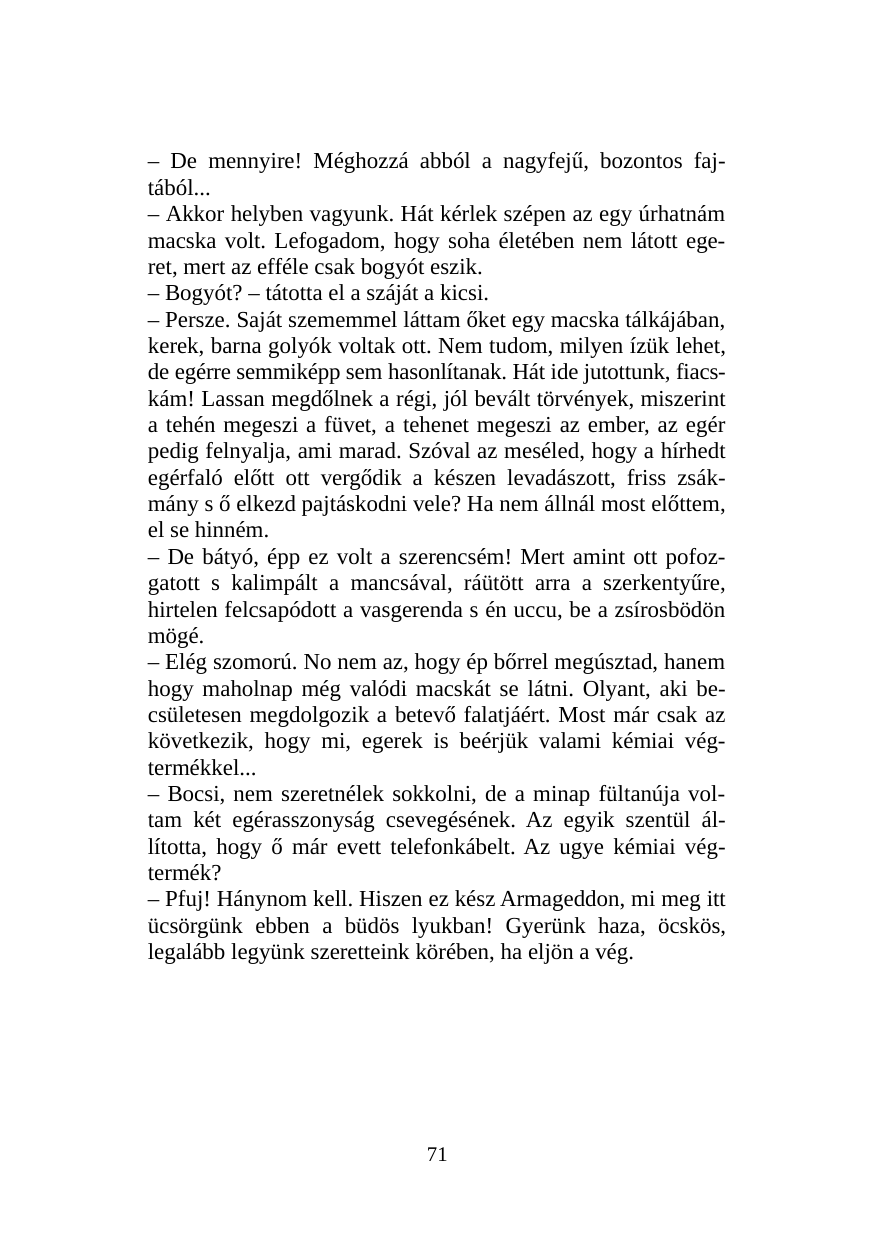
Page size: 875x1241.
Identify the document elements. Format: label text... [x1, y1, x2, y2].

text – Bocsi, nem szeretnélek sokkolni, de a minap fültanúja vol-tam két egérasszonyság csevegésének. Az egyik szentül ál-lította, hogy ő már evett telefonkábelt. Az ugye kémiai vég-termék? [148, 780, 726, 886]
text – Pfuj! Hánynom kell. Hiszen ez kész Armageddon, mi meg itt ücsörgünk ebben a büdös lyukban! Gyerünk haza, öcskös, legalább legyünk szeretteink körében, ha eljön a vég. [148, 886, 726, 964]
text – De bátyó, épp ez volt a szerencsém! Mert amint ott pofoz-gatott s kalimpált a mancsával, ráütött arra a szerkentyűre, hirtelen felcsapódott a vasgerenda s én uccu, be a zsírosbödön mögé. [148, 543, 726, 648]
text – Akkor helyben vagyunk. Hát kérlek szépen az egy úrhatnám macska volt. Lefogadom, hogy soha életében nem látott ege-ret, mert az efféle csak bogyót eszik. [148, 200, 726, 279]
text – De mennyire! Méghozzá abból a nagyfejű, bozontos faj-tából... [148, 148, 726, 200]
text – Elég szomorú. No nem az, hogy ép bőrrel megúsztad, hanem hogy maholnap még valódi macskát se látni. Olyant, aki be-csületesen megdolgozik a betevő falatjáért. Most már csak az következik, hogy mi, egerek is beérjük valami kémiai vég-termékkel... [148, 648, 726, 780]
text – Bogyót? – tátotta el a száját a kicsi. [148, 279, 726, 306]
text – Persze. Saját szememmel láttam őket egy macska tálkájában, kerek, barna golyók voltak ott. Nem tudom, milyen ízük lehet, de egérre semmiképp sem hasonlítanak. Hát ide jutottunk, fiacs-kám! Lassan megdőlnek a régi, jól bevált törvények, miszerint a tehén megeszi a füvet, a tehenet megeszi az ember, az egér pedig felnyalja, ami marad. Szóval az meséled, hogy a hírhedt egérfaló előtt ott vergődik a készen levadászott, friss zsák-mány s ő elkezd pajtáskodni vele? Ha nem állnál most előttem, el se hinném. [148, 306, 726, 543]
